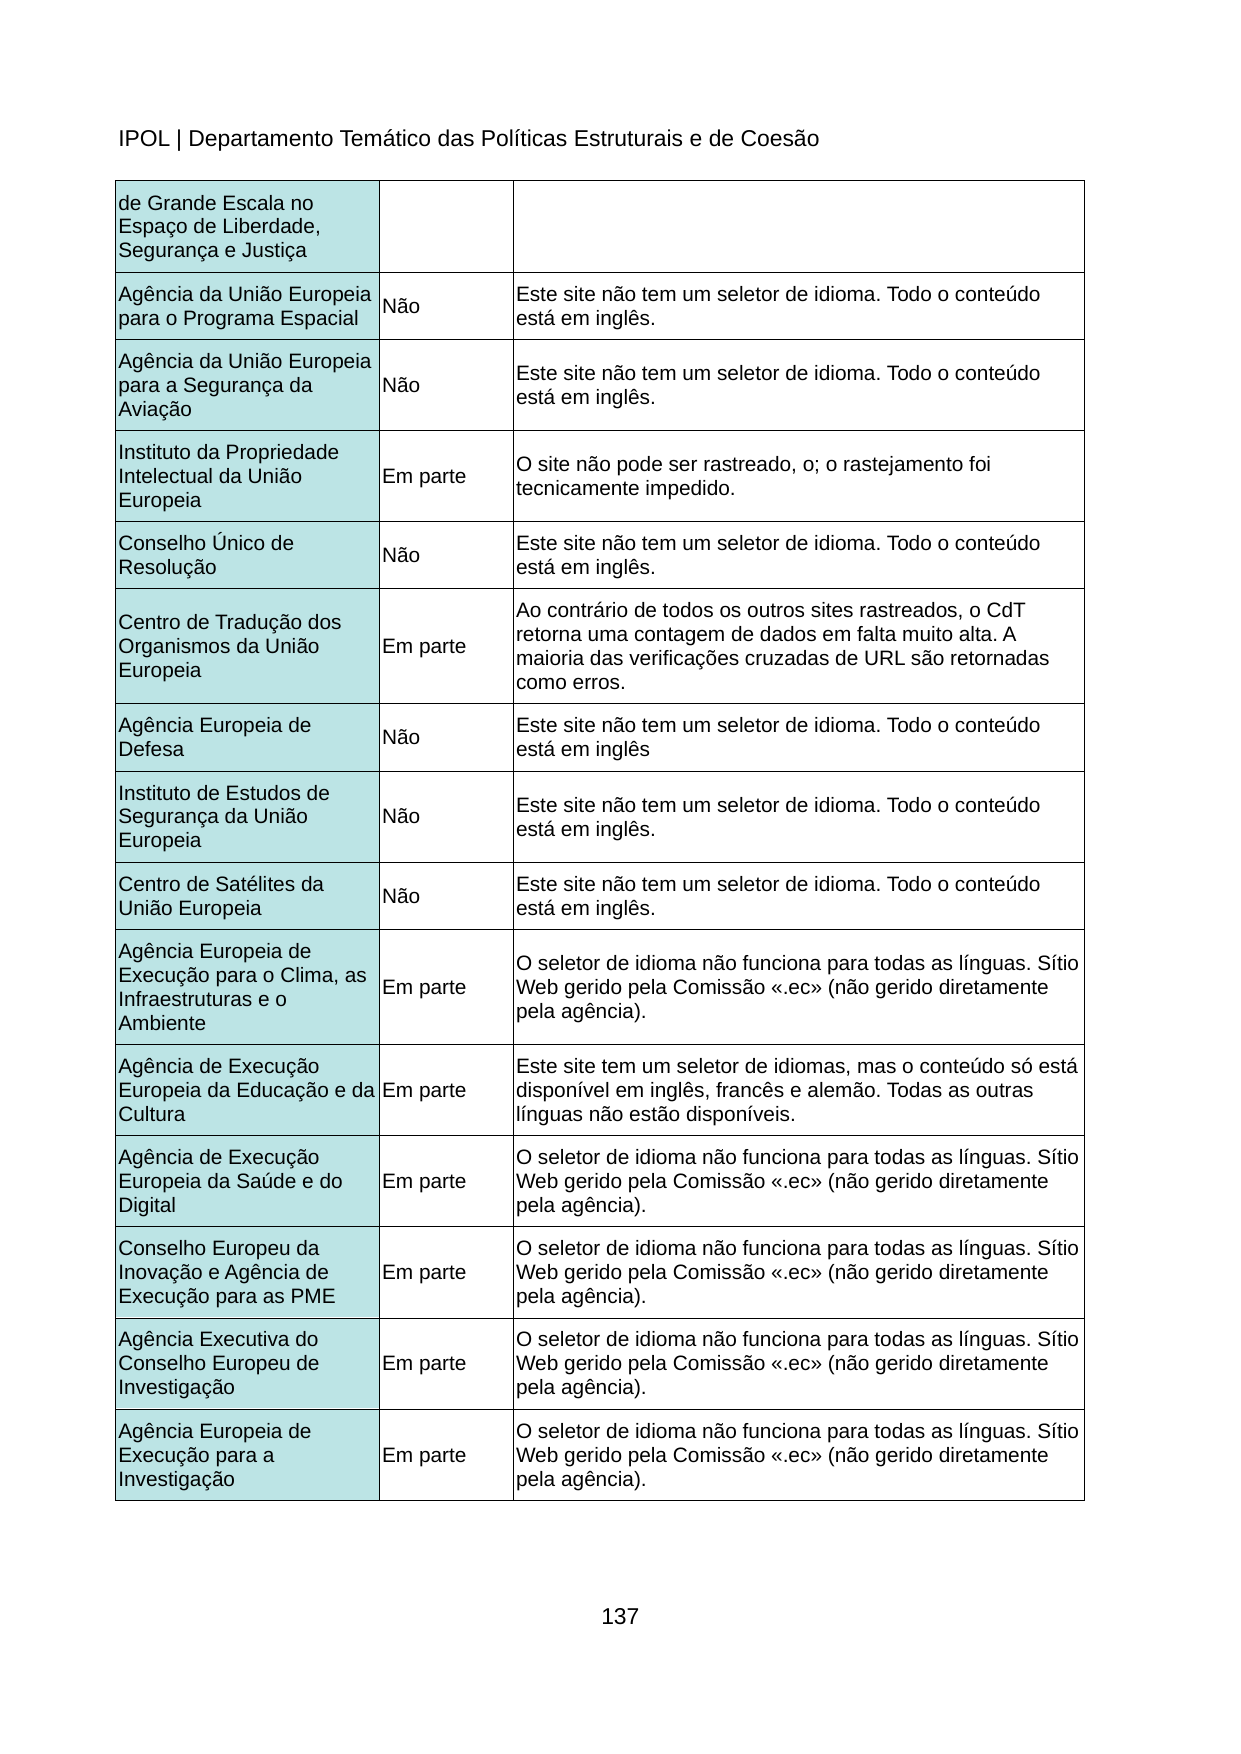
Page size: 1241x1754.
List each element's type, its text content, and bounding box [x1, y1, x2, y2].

table_cell Este site não tem um seletor de idioma. Todo o conteúdo está em inglês. [514, 863, 1084, 929]
table_cell Este site não tem um seletor de idioma. Todo o conteúdo está em inglês [514, 704, 1084, 771]
table_cell O seletor de idioma não funciona para todas as línguas. Sítio Web gerido pela Comissão «.ec» (não gerido diretamente pela agência). [514, 1410, 1084, 1500]
table_cell Em parte [380, 1410, 513, 1500]
table_cell Este site não tem um seletor de idioma. Todo o conteúdo está em inglês. [514, 522, 1084, 588]
table_cell Agência Europeia de Execução para a Investigação [116, 1410, 379, 1500]
table_cell [514, 181, 1084, 272]
table_cell O seletor de idioma não funciona para todas as línguas. Sítio Web gerido pela Comissão «.ec» (não gerido diretamente pela agência). [514, 1319, 1084, 1408]
table_cell Não [380, 340, 513, 430]
table_cell Em parte [380, 1227, 513, 1317]
table_cell Em parte [380, 431, 513, 521]
table_cell O seletor de idioma não funciona para todas as línguas. Sítio Web gerido pela Comissão «.ec» (não gerido diretamente pela agência). [514, 930, 1084, 1044]
table_cell Agência da União Europeia para o Programa Espacial [116, 273, 379, 339]
table_cell Conselho Europeu da Inovação e Agência de Execução para as PME [116, 1227, 379, 1317]
table_cell Este site não tem um seletor de idioma. Todo o conteúdo está em inglês. [514, 340, 1084, 430]
table_cell Em parte [380, 1136, 513, 1226]
table_cell Ao contrário de todos os outros sites rastreados, o CdT retorna uma contagem de dados em falta muito alta. A maioria das verificações cruzadas de URL são retornadas como erros. [514, 589, 1084, 703]
table_cell Não [380, 863, 513, 929]
table_cell Agência Europeia de Defesa [116, 704, 379, 771]
table_cell Agência de Execução Europeia da Saúde e do Digital [116, 1136, 379, 1226]
table_cell de Grande Escala no Espaço de Liberdade, Segurança e Justiça [116, 181, 379, 272]
table_cell Este site não tem um seletor de idioma. Todo o conteúdo está em inglês. [514, 273, 1084, 339]
table_cell Este site não tem um seletor de idioma. Todo o conteúdo está em inglês. [514, 772, 1084, 862]
table_cell Não [380, 522, 513, 588]
table_cell Conselho Único de Resolução [116, 522, 379, 588]
table_cell Este site tem um seletor de idiomas, mas o conteúdo só está disponível em inglês, francês e alemão. Todas as outras línguas não estão disponíveis. [514, 1045, 1084, 1135]
table_cell Centro de Tradução dos Organismos da União Europeia [116, 589, 379, 703]
table_cell Em parte [380, 1045, 513, 1135]
table_cell Não [380, 704, 513, 771]
table_cell O seletor de idioma não funciona para todas as línguas. Sítio Web gerido pela Comissão «.ec» (não gerido diretamente pela agência). [514, 1136, 1084, 1226]
table_cell Agência da União Europeia para a Segurança da Aviação [116, 340, 379, 430]
table_cell Não [380, 772, 513, 862]
table_cell Centro de Satélites da União Europeia [116, 863, 379, 929]
table_cell Instituto de Estudos de Segurança da União Europeia [116, 772, 379, 862]
table_cell O seletor de idioma não funciona para todas as línguas. Sítio Web gerido pela Comissão «.ec» (não gerido diretamente pela agência). [514, 1227, 1084, 1317]
table_cell [380, 181, 513, 272]
table_cell Em parte [380, 589, 513, 703]
table_cell Em parte [380, 1319, 513, 1408]
table_cell Em parte [380, 930, 513, 1044]
table_cell Não [380, 273, 513, 339]
table_cell Agência Executiva do Conselho Europeu de Investigação [116, 1319, 379, 1408]
table_cell Instituto da Propriedade Intelectual da União Europeia [116, 431, 379, 521]
table_cell Agência Europeia de Execução para o Clima, as Infraestruturas e o Ambiente [116, 930, 379, 1044]
table_cell Agência de Execução Europeia da Educação e da Cultura [116, 1045, 379, 1135]
table_cell O site não pode ser rastreado, o; o rastejamento foi tecnicamente impedido. [514, 431, 1084, 521]
